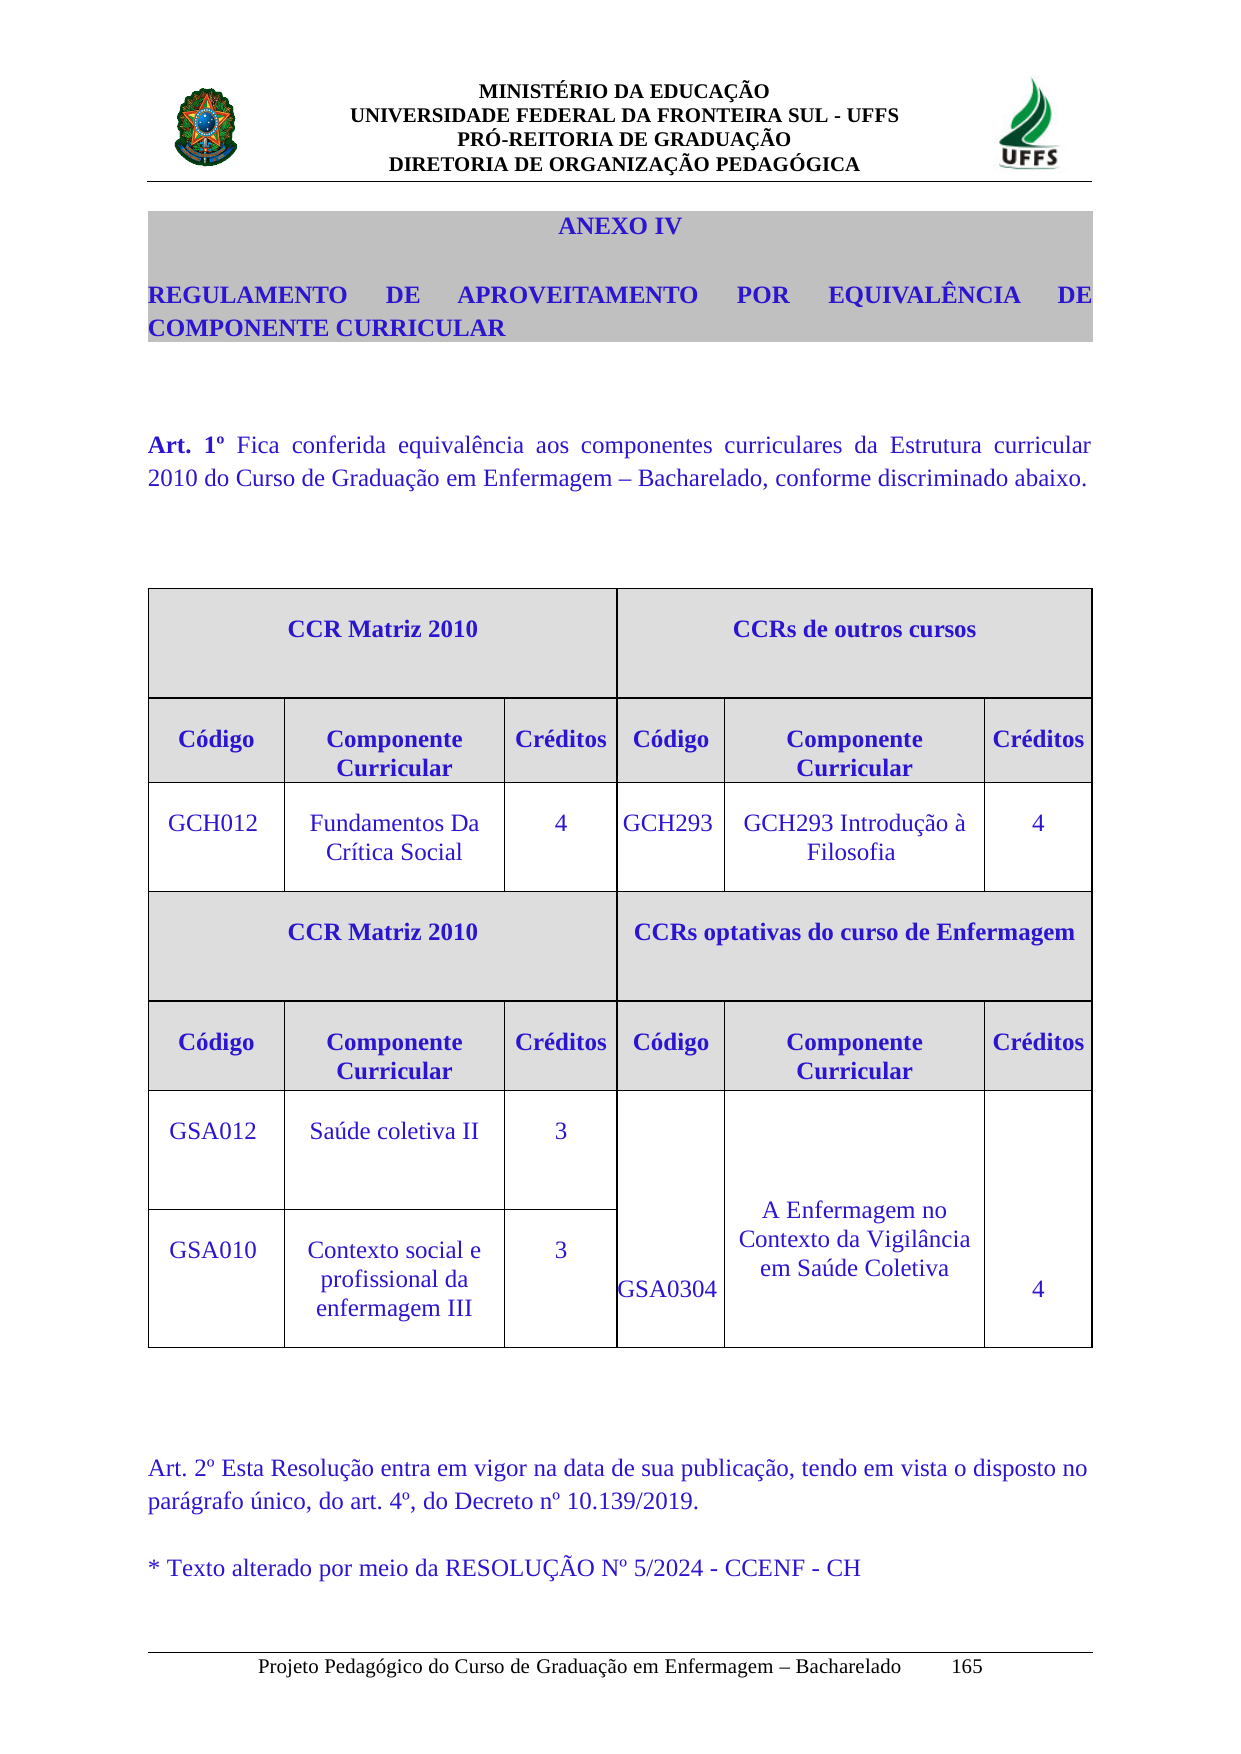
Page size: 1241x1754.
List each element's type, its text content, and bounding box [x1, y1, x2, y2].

table_cell Créditos [985, 699, 1091, 782]
table_cell GCH012 [149, 783, 284, 891]
table_cell Código [618, 1002, 724, 1090]
table_cell 3 [505, 1210, 616, 1347]
text ANEXO IV [148, 211, 1093, 240]
table_cell Saúde coletiva II [285, 1091, 504, 1208]
table_cell A Enfermagem no Contexto da Vigilância em Saúde Coletiva [725, 1091, 984, 1347]
table_cell Créditos [505, 1002, 616, 1090]
table_header CCR Matriz 2010 [149, 589, 616, 697]
text REGULAMENTO DE APROVEITAMENTO POR EQUIVALÊNCIA DE COMPONENTE CURRICULAR [148, 279, 1093, 342]
text Art. 1º Fica conferida equivalência aos componentes curriculares da Estrutura curricular 2010 do Curso de Graduação em Enfermagem – Bacharelado, conforme discriminado abaixo. [148, 429, 1093, 492]
table_cell Componente Curricular [725, 1002, 984, 1090]
table_cell Código [149, 699, 284, 782]
table_cell 3 [505, 1091, 616, 1208]
table_cell Créditos [505, 699, 616, 782]
picture [984, 75, 1075, 173]
table_cell Contexto social e profissional da enfermagem III [285, 1210, 504, 1347]
table_cell Código [149, 1002, 284, 1090]
table_header CCRs de outros cursos [618, 589, 1091, 697]
table_cell GSA0304 [618, 1091, 724, 1347]
table_cell 4 [985, 783, 1091, 891]
table_cell Fundamentos Da Crítica Social [285, 783, 504, 891]
table_cell CCRs optativas do curso de Enfermagem [618, 892, 1091, 1000]
table_cell Componente Curricular [285, 1002, 504, 1090]
table_cell GCH293 [618, 783, 724, 891]
table_cell Componente Curricular [285, 699, 504, 782]
table_cell Componente Curricular [725, 699, 984, 782]
table_cell GSA012 [149, 1091, 284, 1208]
table_cell GSA010 [149, 1210, 284, 1347]
table_cell Código [618, 699, 724, 782]
table_cell 4 [505, 783, 616, 891]
table_cell Créditos [985, 1002, 1091, 1090]
text Art. 2º Esta Resolução entra em vigor na data de sua publicação, tendo em vista o disposto no parágrafo único, do art. 4º, do Decreto nº 10.139/2019. * Texto alterado por meio da RESOLUÇÃO Nº 5/2024 - CCENF - CH [148, 1452, 1093, 1581]
table_cell GCH293 Introdução à Filosofia [725, 783, 984, 891]
table_cell CCR Matriz 2010 [149, 892, 616, 1000]
table_cell 4 [985, 1091, 1091, 1347]
picture [173, 87, 238, 168]
